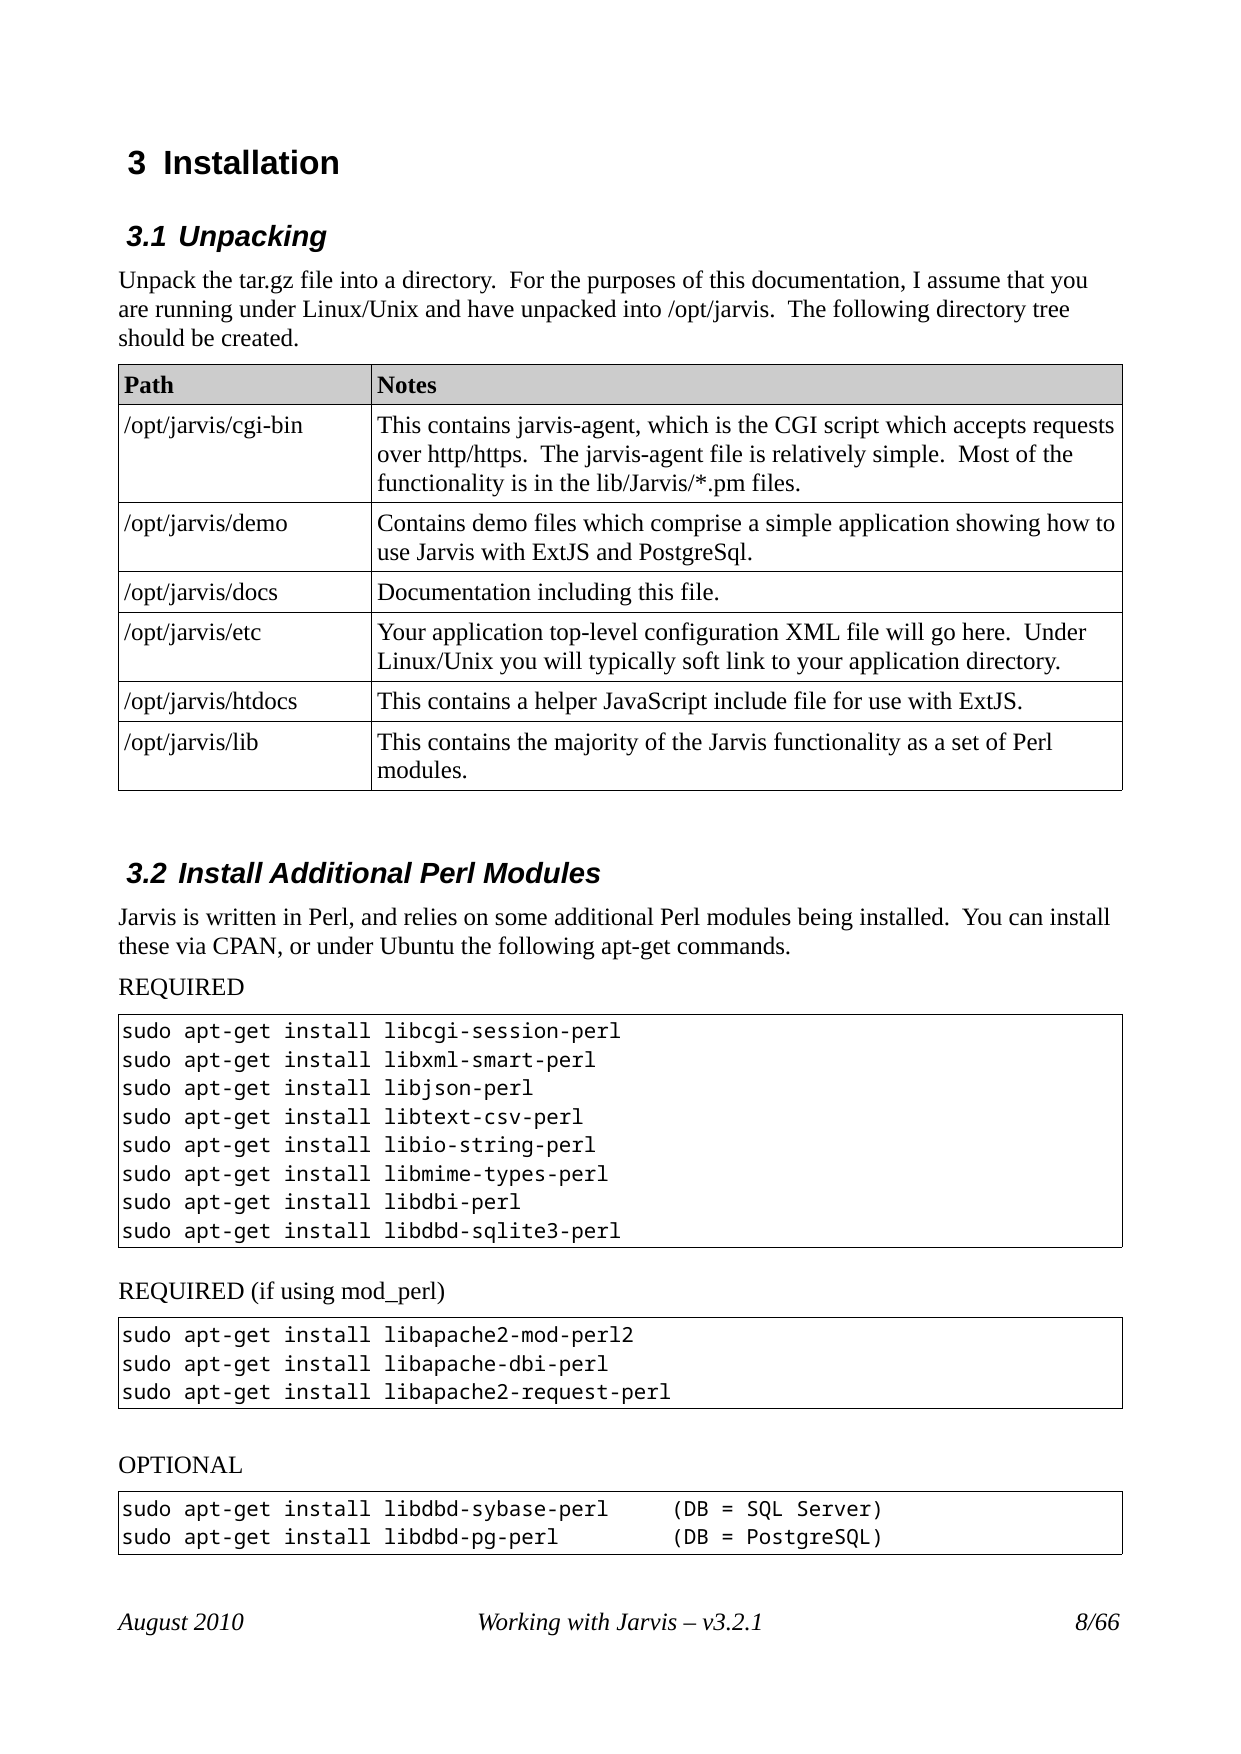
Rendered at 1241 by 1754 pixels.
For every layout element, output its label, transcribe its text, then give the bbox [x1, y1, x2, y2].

text REQUIRED [118, 972, 1122, 1001]
table_cell /opt/jarvis/demo [119, 503, 371, 571]
table_header Path [119, 365, 371, 404]
text sudo apt-get install libdbd-sybase-perl (DB = SQL Server) [119, 1492, 1122, 1519]
table_cell This contains the majority of the Jarvis functionality as a set of Perl modules. [372, 722, 1122, 790]
subtitle Install Additional Perl Modules [118, 856, 1122, 890]
table_cell Contains demo files which comprise a simple application showing how to use Jarvis with ExtJS and PostgreSql. [372, 503, 1122, 571]
table_cell This contains a helper JavaScript include file for use with ExtJS. [372, 682, 1122, 721]
text sudo apt-get install libdbi-perl [119, 1184, 1122, 1213]
text sudo apt-get install libmime-types-perl [119, 1156, 1122, 1184]
text sudo apt-get install libapache2-mod-perl2 [119, 1318, 1122, 1346]
subtitle Unpacking [118, 219, 1122, 253]
text sudo apt-get install libio-string-perl [119, 1127, 1122, 1156]
text sudo apt-get install libapache-dbi-perl [119, 1346, 1122, 1374]
text Jarvis is written in Perl, and relies on some additional Perl modules being installed. You can install these via CPAN, or under Ubuntu the following apt-get commands. [118, 902, 1122, 960]
text sudo apt-get install libcgi-session-perl [119, 1015, 1122, 1042]
table_cell Documentation including this file. [372, 572, 1122, 612]
text REQUIRED (if using mod_perl) [118, 1276, 1122, 1305]
text sudo apt-get install libxml-smart-perl [119, 1042, 1122, 1071]
table_cell This contains jarvis-agent, which is the CGI script which accepts requests over http/https. The jarvis-agent file is relatively simple. Most of the functionality is in the lib/Jarvis/*.pm files. [372, 405, 1122, 502]
table_cell /opt/jarvis/cgi-bin [119, 405, 371, 502]
text sudo apt-get install libtext-csv-perl [119, 1099, 1122, 1127]
text sudo apt-get install libapache2-request-perl [119, 1374, 1122, 1408]
table_cell /opt/jarvis/etc [119, 613, 371, 681]
subtitle Installation [118, 143, 1122, 182]
text Unpack the tar.gz file into a directory. For the purposes of this documentation, I assume that you are running under Linux/Unix and have unpacked into /opt/jarvis. The following directory tree should be created. [118, 265, 1122, 352]
table_header Notes [372, 365, 1122, 404]
text sudo apt-get install libdbd-pg-perl (DB = PostgreSQL) [119, 1519, 1122, 1554]
text sudo apt-get install libjson-perl [119, 1071, 1122, 1099]
text OPTIONAL [118, 1450, 1122, 1478]
table_cell /opt/jarvis/lib [119, 722, 371, 790]
table_cell Your application top-level configuration XML file will go here. Under Linux/Unix you will typically soft link to your application directory. [372, 613, 1122, 681]
table_cell /opt/jarvis/htdocs [119, 682, 371, 721]
table_cell /opt/jarvis/docs [119, 572, 371, 612]
text sudo apt-get install libdbd-sqlite3-perl [119, 1213, 1122, 1247]
